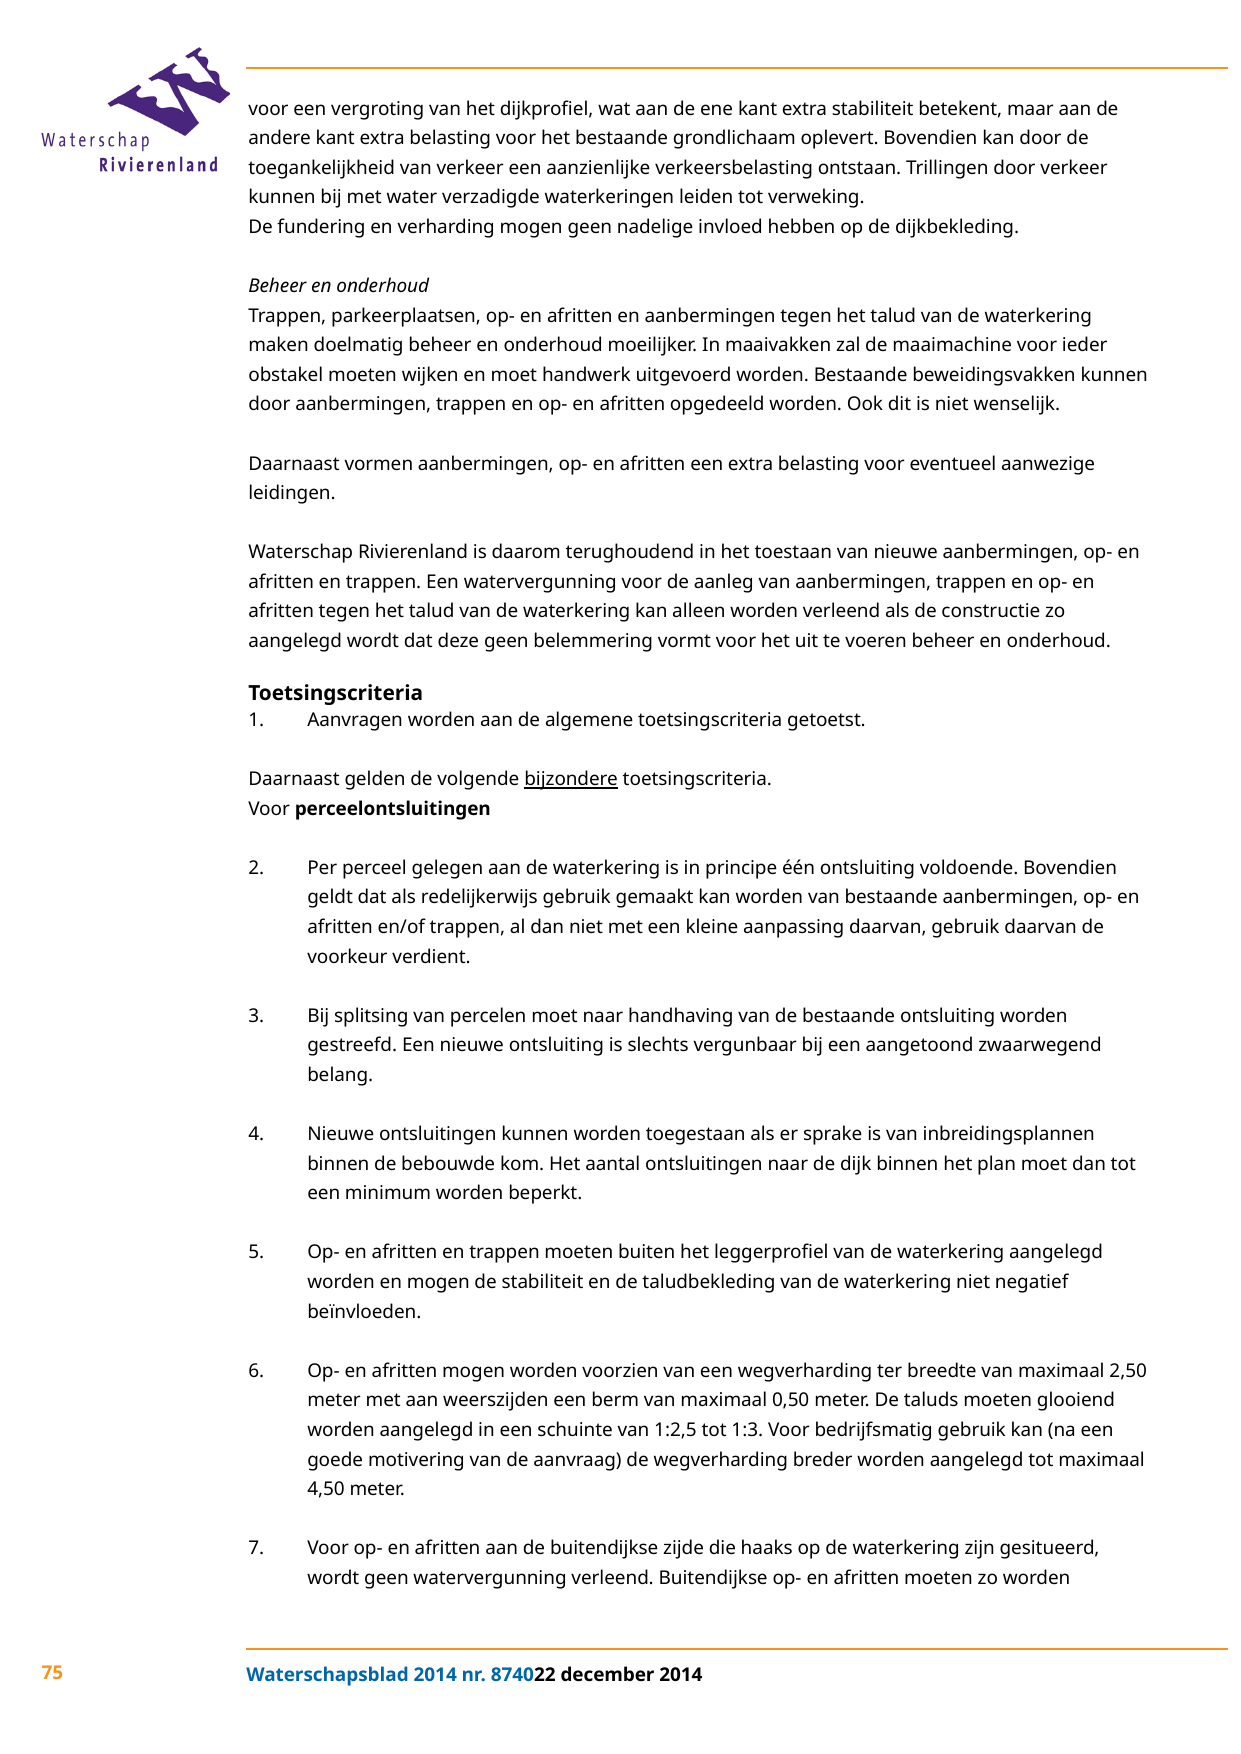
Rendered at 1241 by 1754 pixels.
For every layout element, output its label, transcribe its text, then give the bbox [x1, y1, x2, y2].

list Nieuwe ontsluitingen kunnen worden toegestaan als er sprake is van inbreidingsplannen binnen de bebouwde kom. Het aantal ontsluitingen naar de dijk binnen het plan moet dan tot een minimum worden beperkt. [248, 1120, 1152, 1205]
list Per perceel gelegen aan de waterkering is in principe één ontsluiting voldoende. Bovendien geldt dat als redelijkerwijs gebruik gemaakt kan worden van bestaande aanbermingen, op- en afritten en/of trappen, al dan niet met een kleine aanpassing daarvan, gebruik daarvan de voorkeur verdient. [248, 854, 1152, 968]
text De fundering en verharding mogen geen nadelige invloed hebben op de dijkbekleding. [248, 213, 1152, 239]
list Aanvragen worden aan de algemene toetsingscriteria getoetst. [248, 706, 1152, 732]
text Toetsingscriteria [248, 678, 1152, 706]
text Trappen, parkeerplaatsen, op- en afritten en aanbermingen tegen het talud van de waterkering maken doelmatig beheer en onderhoud moeilijker. In maaivakken zal de maaimachine voor ieder obstakel moeten wijken en moet handwerk uitgevoerd worden. Bestaande beweidingsvakken kunnen door aanbermingen, trappen en op- en afritten opgedeeld worden. Ook dit is niet wenselijk. [248, 302, 1152, 416]
list Op- en afritten en trappen moeten buiten het leggerprofiel van de waterkering aangelegd worden en mogen de stabiliteit en de taludbekleding van de waterkering niet negatief beïnvloeden. [248, 1239, 1152, 1323]
picture [41, 47, 231, 172]
text Beheer en onderhoud [248, 272, 1152, 298]
list Voor op- en afritten aan de buitendijkse zijde die haaks op de waterkering zijn gesitueerd, wordt geen watervergunning verleend. Buitendijkse op- en afritten moeten zo worden [248, 1534, 1152, 1590]
text Voor perceelontsluitingen [248, 795, 1152, 821]
text Waterschap Rivierenland is daarom terughoudend in het toestaan van nieuwe aanbermingen, op- en afritten en trappen. Een watervergunning voor de aanleg van aanbermingen, trappen en op- en afritten tegen het talud van de waterkering kan alleen worden verleend als de constructie zo aangelegd wordt dat deze geen belemmering vormt voor het uit te voeren beheer en onderhoud. [248, 538, 1152, 653]
text voor een vergroting van het dijkprofiel, wat aan de ene kant extra stabiliteit betekent, maar aan de andere kant extra belasting voor het bestaande grondlichaam oplevert. Bovendien kan door de toegankelijkheid van verkeer een aanzienlijke verkeersbelasting ontstaan. Trillingen door verkeer kunnen bij met water verzadigde waterkeringen leiden tot verweking. [248, 95, 1152, 209]
text Daarnaast gelden de volgende bijzondere toetsingscriteria. [248, 765, 1152, 791]
text Daarnaast vormen aanbermingen, op- en afritten een extra belasting voor eventueel aanwezige leidingen. [248, 450, 1152, 505]
list Op- en afritten mogen worden voorzien van een wegverharding ter breedte van maximaal 2,50 meter met aan weerszijden een berm van maximaal 0,50 meter. De taluds moeten glooiend worden aangelegd in een schuinte van 1:2,5 tot 1:3. Voor bedrijfsmatig gebruik kan (na een goede motivering van de aanvraag) de wegverharding breder worden aangelegd tot maximaal 4,50 meter. [248, 1357, 1152, 1501]
list Bij splitsing van percelen moet naar handhaving van de bestaande ontsluiting worden gestreefd. Een nieuwe ontsluiting is slechts vergunbaar bij een aangetoond zwaarwegend belang. [248, 1002, 1152, 1087]
